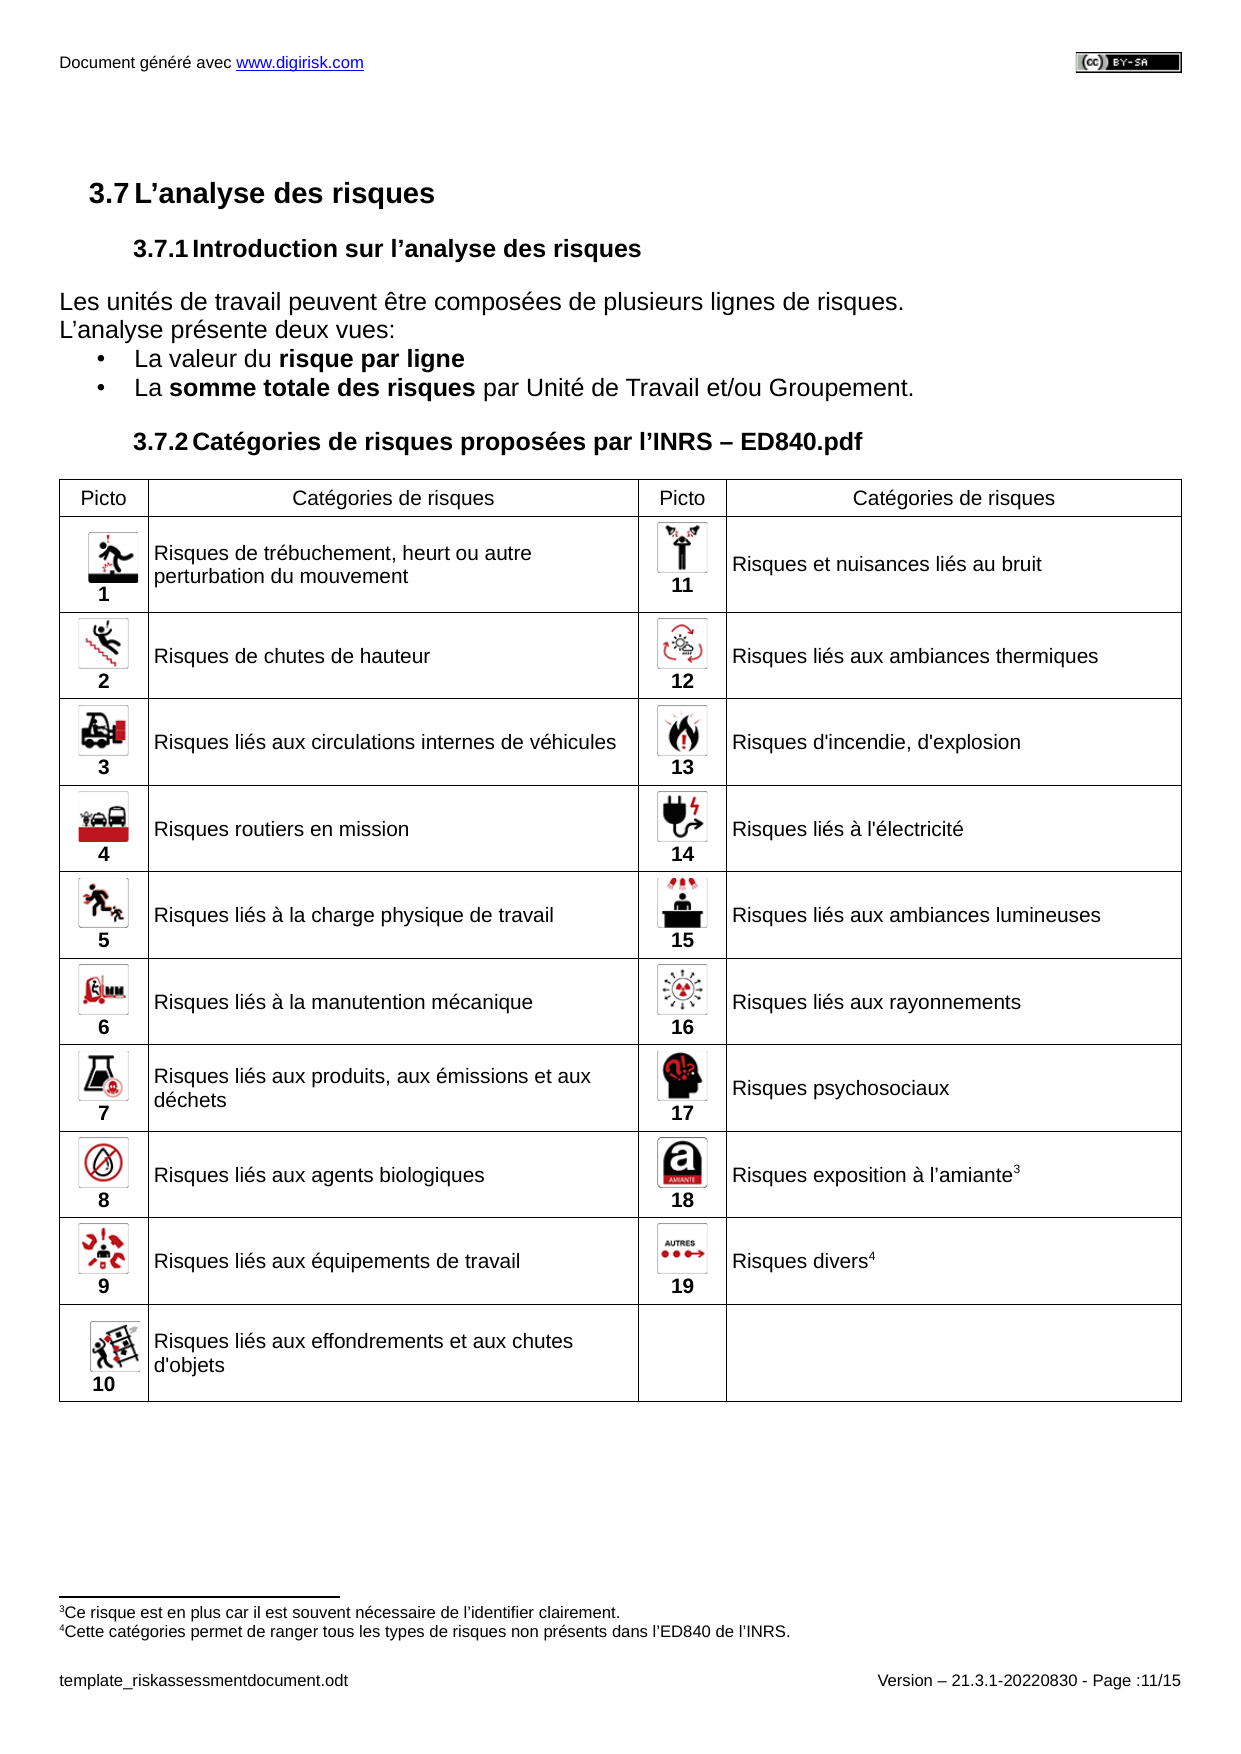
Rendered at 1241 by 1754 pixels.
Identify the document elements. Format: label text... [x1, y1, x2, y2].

picture [78, 964, 129, 1015]
text L’analyse présente deux vues: [59, 316, 1181, 344]
picture [78, 705, 129, 756]
picture [78, 1051, 129, 1101]
table_cell Risques liés aux ambiances thermiques [727, 613, 1181, 698]
table_cell Risques liés aux équipements de travail [149, 1218, 638, 1303]
subtitle L’analyse des risques [89, 176, 1181, 209]
picture [657, 878, 708, 928]
table_cell 9 [60, 1218, 148, 1303]
picture [78, 618, 129, 669]
picture [1075, 52, 1182, 73]
picture [657, 705, 708, 756]
subtitle Catégories de risques proposées par l’INRS – ED840.pdf [133, 427, 1181, 456]
picture [657, 1051, 708, 1101]
list La valeur du risque par ligne [97, 344, 1181, 373]
table_cell 15 [639, 872, 726, 958]
table_cell 6 [60, 1015, 148, 1044]
table_cell [129, 965, 148, 1014]
picture [657, 1137, 708, 1188]
table_cell 18 [639, 1188, 726, 1217]
table_cell Risques et nuisances liés au bruit [727, 517, 1181, 612]
table_cell 13 [639, 699, 726, 785]
table_cell 19 [639, 1218, 726, 1303]
table_cell [639, 1132, 726, 1137]
table_cell 8 [60, 1188, 148, 1217]
picture [78, 1137, 129, 1188]
table_cell Risques liés à la charge physique de travail [149, 872, 638, 958]
table_cell 1 [60, 517, 148, 612]
picture [657, 522, 708, 573]
table_cell Risques liés à la manutention mécanique [149, 959, 638, 1044]
table_cell [639, 523, 657, 572]
table_cell Risques liés aux produits, aux émissions et aux déchets [149, 1045, 638, 1131]
picture [90, 1321, 141, 1372]
picture [78, 878, 129, 928]
table_cell [708, 1138, 726, 1187]
table_header Picto [639, 480, 726, 516]
table_cell 7 [60, 1045, 148, 1131]
table_cell Risques routiers en mission [149, 786, 638, 871]
table_cell Risques liés à l'électricité [727, 786, 1181, 871]
picture [78, 791, 129, 842]
picture [88, 532, 139, 583]
picture [657, 964, 708, 1015]
table_cell [639, 517, 726, 522]
table_cell Risques liés aux ambiances lumineuses [727, 872, 1181, 958]
picture [657, 1223, 708, 1274]
table_cell 5 [60, 872, 148, 958]
subtitle Introduction sur l’analyse des risques [133, 234, 1181, 263]
table_cell Risques liés aux effondrements et aux chutes d'objets [149, 1305, 638, 1401]
table_cell Risques psychosociaux [727, 1045, 1181, 1131]
table_cell [708, 965, 726, 1014]
table_cell 2 [60, 613, 148, 698]
table_cell [708, 523, 726, 572]
table_cell [60, 1132, 148, 1137]
table_cell Risques liés aux rayonnements [727, 959, 1181, 1044]
table_cell 3 [60, 699, 148, 785]
table_header Catégories de risques [727, 480, 1181, 516]
table_cell 4 [60, 786, 148, 871]
picture [657, 618, 708, 669]
table_cell 12 [639, 613, 726, 698]
table_cell 10 [60, 1305, 148, 1401]
text Les unités de travail peuvent être composées de plusieurs lignes de risques. [59, 287, 1181, 316]
table_cell Risques liés aux circulations internes de véhicules [149, 699, 638, 785]
table_cell Risques de chutes de hauteur [149, 613, 638, 698]
table_cell [60, 1138, 78, 1187]
table_cell Risques divers [727, 1218, 1181, 1303]
table_cell [60, 959, 148, 964]
list La somme totale des risques par Unité de Travail et/ou Groupement. [97, 373, 1181, 402]
table_cell 11 [639, 573, 726, 612]
table_cell [639, 1305, 726, 1401]
table_cell Risques de trébuchement, heurt ou autre perturbation du mouvement [149, 517, 638, 612]
table_cell 17 [639, 1045, 726, 1131]
table_cell [129, 1138, 148, 1187]
table_header Picto [60, 480, 148, 516]
picture [78, 1223, 129, 1274]
table_cell Risques exposition à l’amiante [727, 1132, 1181, 1217]
table_cell 16 [639, 1015, 726, 1044]
table_header Catégories de risques [149, 480, 638, 516]
table_cell [60, 965, 78, 1014]
table_cell [639, 959, 726, 964]
table_cell Risques liés aux agents biologiques [149, 1132, 638, 1217]
table_cell [639, 1138, 657, 1187]
table_cell Risques d'incendie, d'explosion [727, 699, 1181, 785]
table_cell 14 [639, 786, 726, 871]
table_cell [639, 965, 657, 1014]
table_cell [727, 1305, 1181, 1401]
picture [657, 791, 708, 842]
